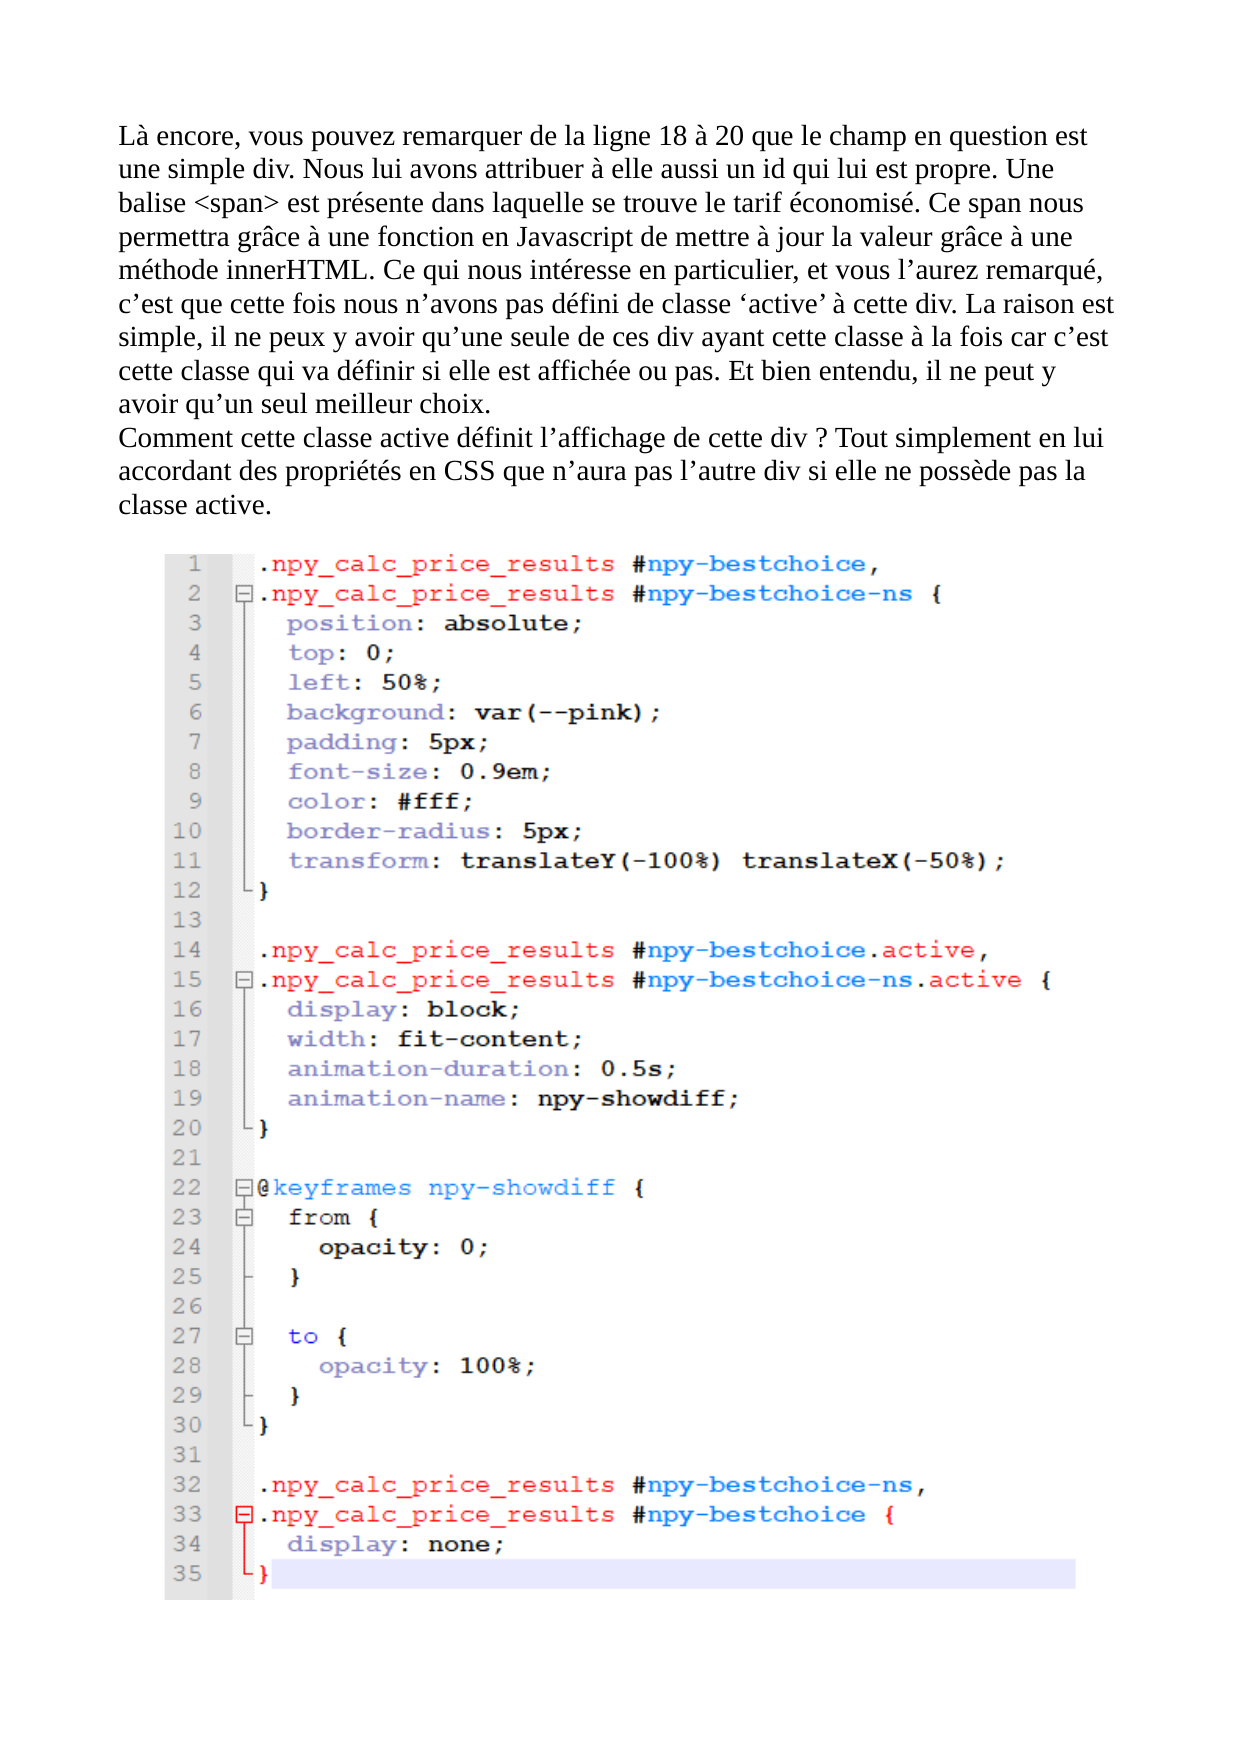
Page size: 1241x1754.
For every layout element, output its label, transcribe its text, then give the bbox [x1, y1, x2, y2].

text Comment cette classe active définit l’affichage de cette div ? Tout simplement en lui accordant des propriétés en CSS que n’aura pas l’autre div si elle ne possède pas la classe active. [118, 420, 1122, 521]
text Là encore, vous pouvez remarquer de la ligne 18 à 20 que le champ en question est une simple div. Nous lui avons attribuer à elle aussi un id qui lui est propre. Une balise <span> est présente dans laquelle se trouve le tarif économisé. Ce span nous permettra grâce à une fonction en Javascript de mettre à jour la valeur grâce à une méthode innerHTML. Ce qui nous intéresse en particulier, et vous l’aurez remarqué, c’est que cette fois nous n’avons pas défini de classe ‘active’ à cette div. La raison est simple, il ne peux y avoir qu’une seule de ces div ayant cette classe à la fois car c’est cette classe qui va définir si elle est affichée ou pas. Et bien entendu, il ne peut y avoir qu’un seul meilleur choix. [118, 118, 1122, 420]
picture [164, 554, 1076, 1600]
